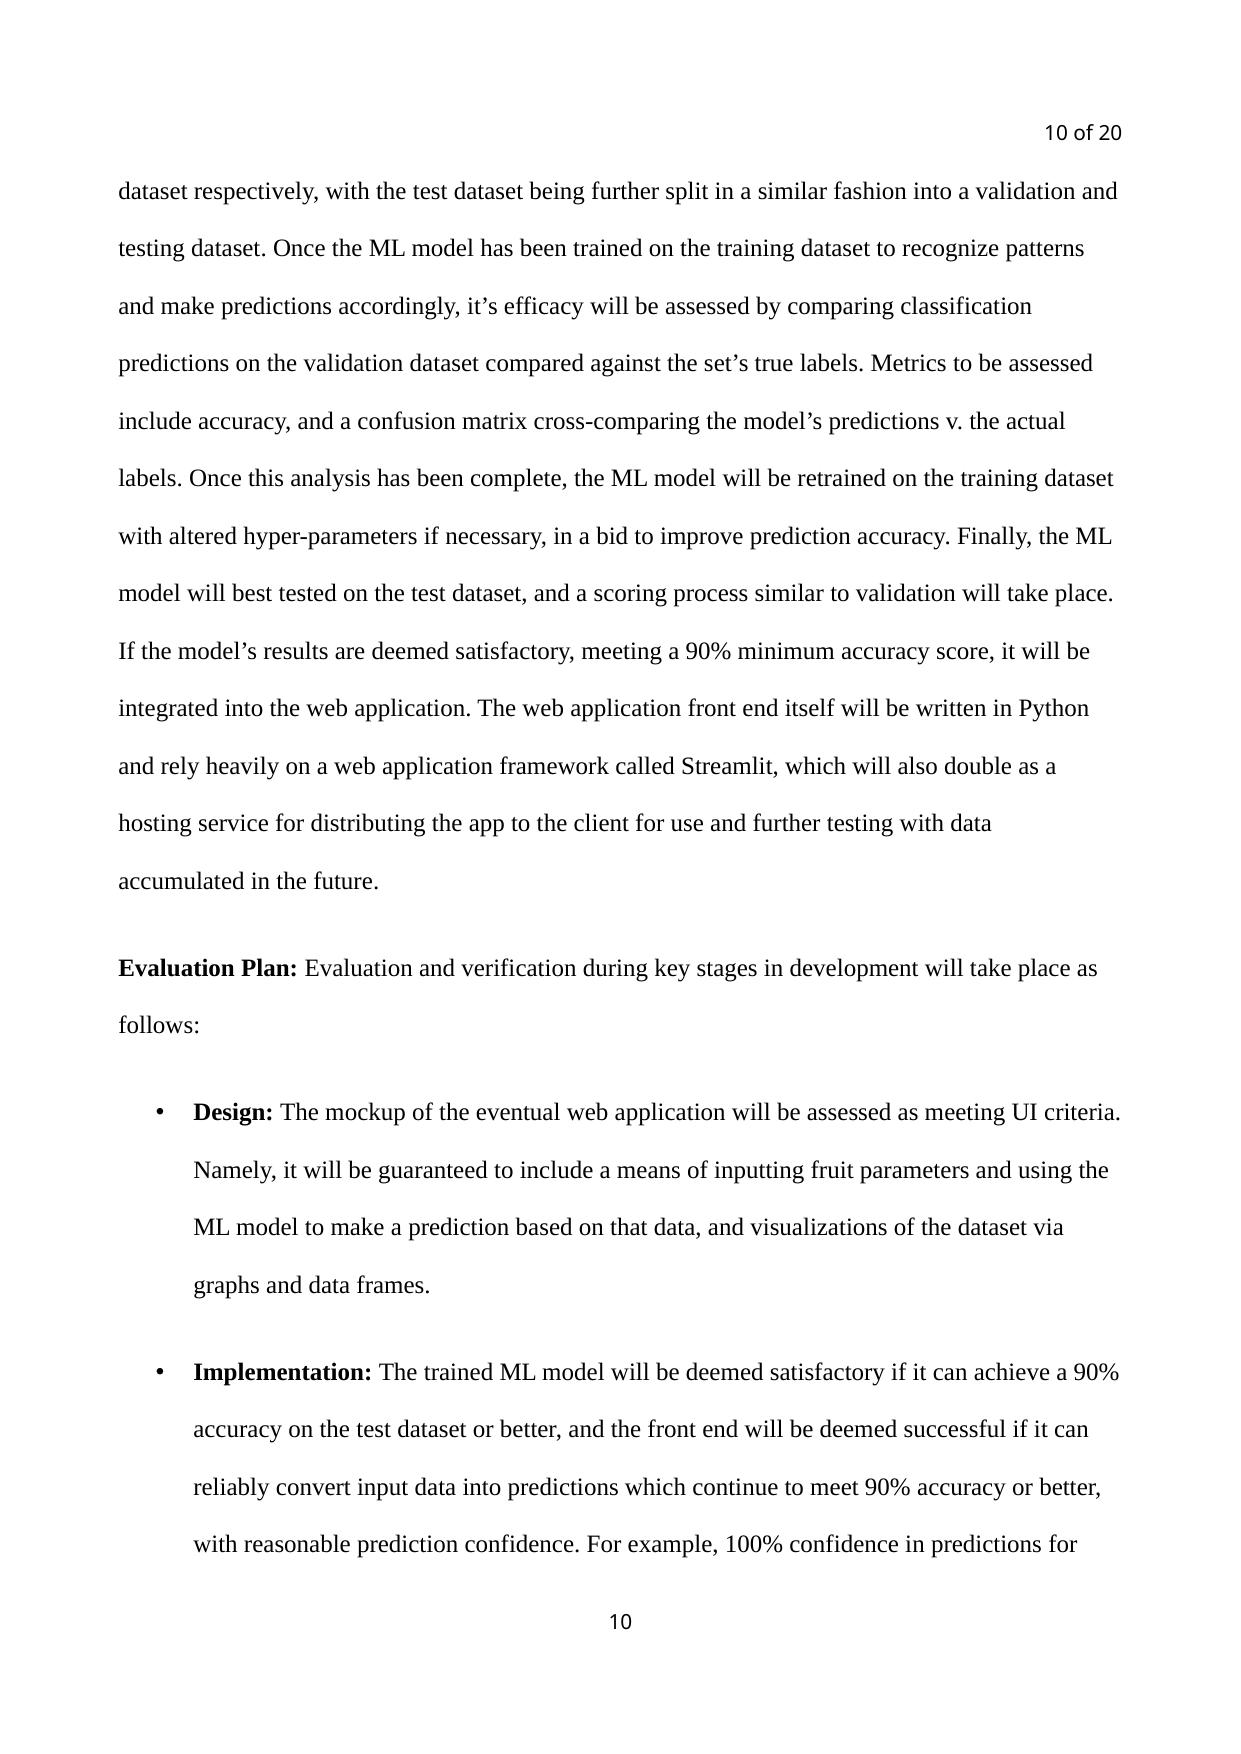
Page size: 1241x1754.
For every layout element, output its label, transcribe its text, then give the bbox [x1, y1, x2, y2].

text dataset respectively, with the test dataset being further split in a similar fashion into a validation and testing dataset. Once the ML model has been trained on the training dataset to recognize patterns and make predictions accordingly, it’s efficacy will be assessed by comparing classification predictions on the validation dataset compared against the set’s true labels. Metrics to be assessed include accuracy, and a confusion matrix cross-comparing the model’s predictions v. the actual labels. Once this analysis has been complete, the ML model will be retrained on the training dataset with altered hyper-parameters if necessary, in a bid to improve prediction accuracy. Finally, the ML model will best tested on the test dataset, and a scoring process similar to validation will take place. If the model’s results are deemed satisfactory, meeting a 90% minimum accuracy score, it will be integrated into the web application. The web application front end itself will be written in Python and rely heavily on a web application framework called Streamlit, which will also double as a hosting service for distributing the app to the client for use and further testing with data accumulated in the future. [118, 176, 1122, 895]
list Design: The mockup of the eventual web application will be assessed as meeting UI criteria. Namely, it will be guaranteed to include a means of inputting fruit parameters and using the ML model to make a prediction based on that data, and visualizations of the dataset via graphs and data frames. [156, 1097, 1122, 1299]
list Implementation: The trained ML model will be deemed satisfactory if it can achieve a 90% accuracy on the test dataset or better, and the front end will be deemed successful if it can reliably convert input data into predictions which continue to meet 90% accuracy or better, with reasonable prediction confidence. For example, 100% confidence in predictions for [156, 1357, 1122, 1558]
text Evaluation Plan: Evaluation and verification during key stages in development will take place as follows: [118, 953, 1122, 1039]
